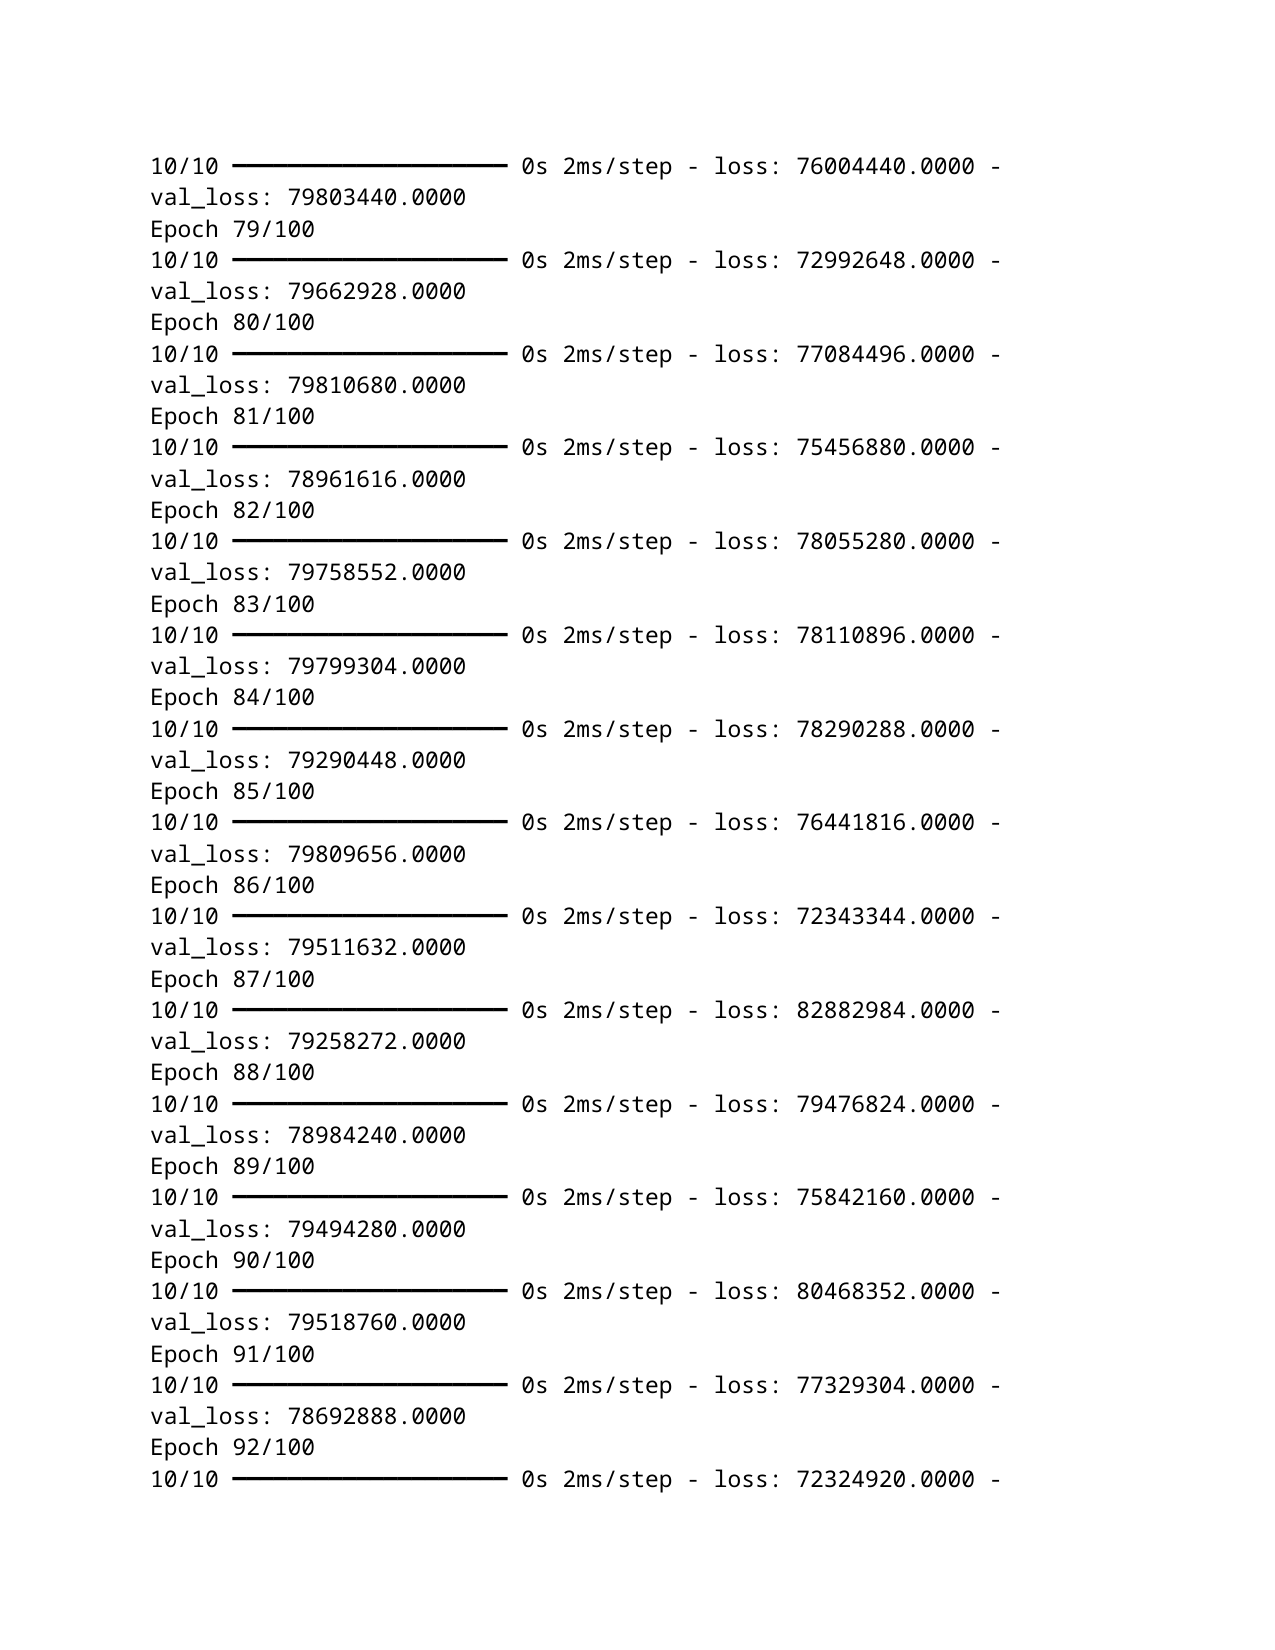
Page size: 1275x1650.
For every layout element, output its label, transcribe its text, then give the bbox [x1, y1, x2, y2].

text 10/10 ━━━━━━━━━━━━━━━━━━━━ 0s 2ms/step - loss: 76004440.0000 - val_loss: 79803440.0000 Epoch 79/100 10/10 ━━━━━━━━━━━━━━━━━━━━ 0s 2ms/step - loss: 72992648.0000 - val_loss: 79662928.0000 Epoch 80/100 10/10 ━━━━━━━━━━━━━━━━━━━━ 0s 2ms/step - loss: 77084496.0000 - val_loss: 79810680.0000 Epoch 81/100 10/10 ━━━━━━━━━━━━━━━━━━━━ 0s 2ms/step - loss: 75456880.0000 - val_loss: 78961616.0000 Epoch 82/100 10/10 ━━━━━━━━━━━━━━━━━━━━ 0s 2ms/step - loss: 78055280.0000 - val_loss: 79758552.0000 Epoch 83/100 10/10 ━━━━━━━━━━━━━━━━━━━━ 0s 2ms/step - loss: 78110896.0000 - val_loss: 79799304.0000 Epoch 84/100 10/10 ━━━━━━━━━━━━━━━━━━━━ 0s 2ms/step - loss: 78290288.0000 - val_loss: 79290448.0000 Epoch 85/100 10/10 ━━━━━━━━━━━━━━━━━━━━ 0s 2ms/step - loss: 76441816.0000 - val_loss: 79809656.0000 Epoch 86/100 10/10 ━━━━━━━━━━━━━━━━━━━━ 0s 2ms/step - loss: 72343344.0000 - val_loss: 79511632.0000 Epoch 87/100 10/10 ━━━━━━━━━━━━━━━━━━━━ 0s 2ms/step - loss: 82882984.0000 - val_loss: 79258272.0000 Epoch 88/100 10/10 ━━━━━━━━━━━━━━━━━━━━ 0s 2ms/step - loss: 79476824.0000 - val_loss: 78984240.0000 Epoch 89/100 10/10 ━━━━━━━━━━━━━━━━━━━━ 0s 2ms/step - loss: 75842160.0000 - val_loss: 79494280.0000 Epoch 90/100 10/10 ━━━━━━━━━━━━━━━━━━━━ 0s 2ms/step - loss: 80468352.0000 - val_loss: 79518760.0000 Epoch 91/100 10/10 ━━━━━━━━━━━━━━━━━━━━ 0s 2ms/step - loss: 77329304.0000 - val_loss: 78692888.0000 Epoch 92/100 10/10 ━━━━━━━━━━━━━━━━━━━━ 0s 2ms/step - loss: 72324920.0000 [150, 150, 1125, 1494]
